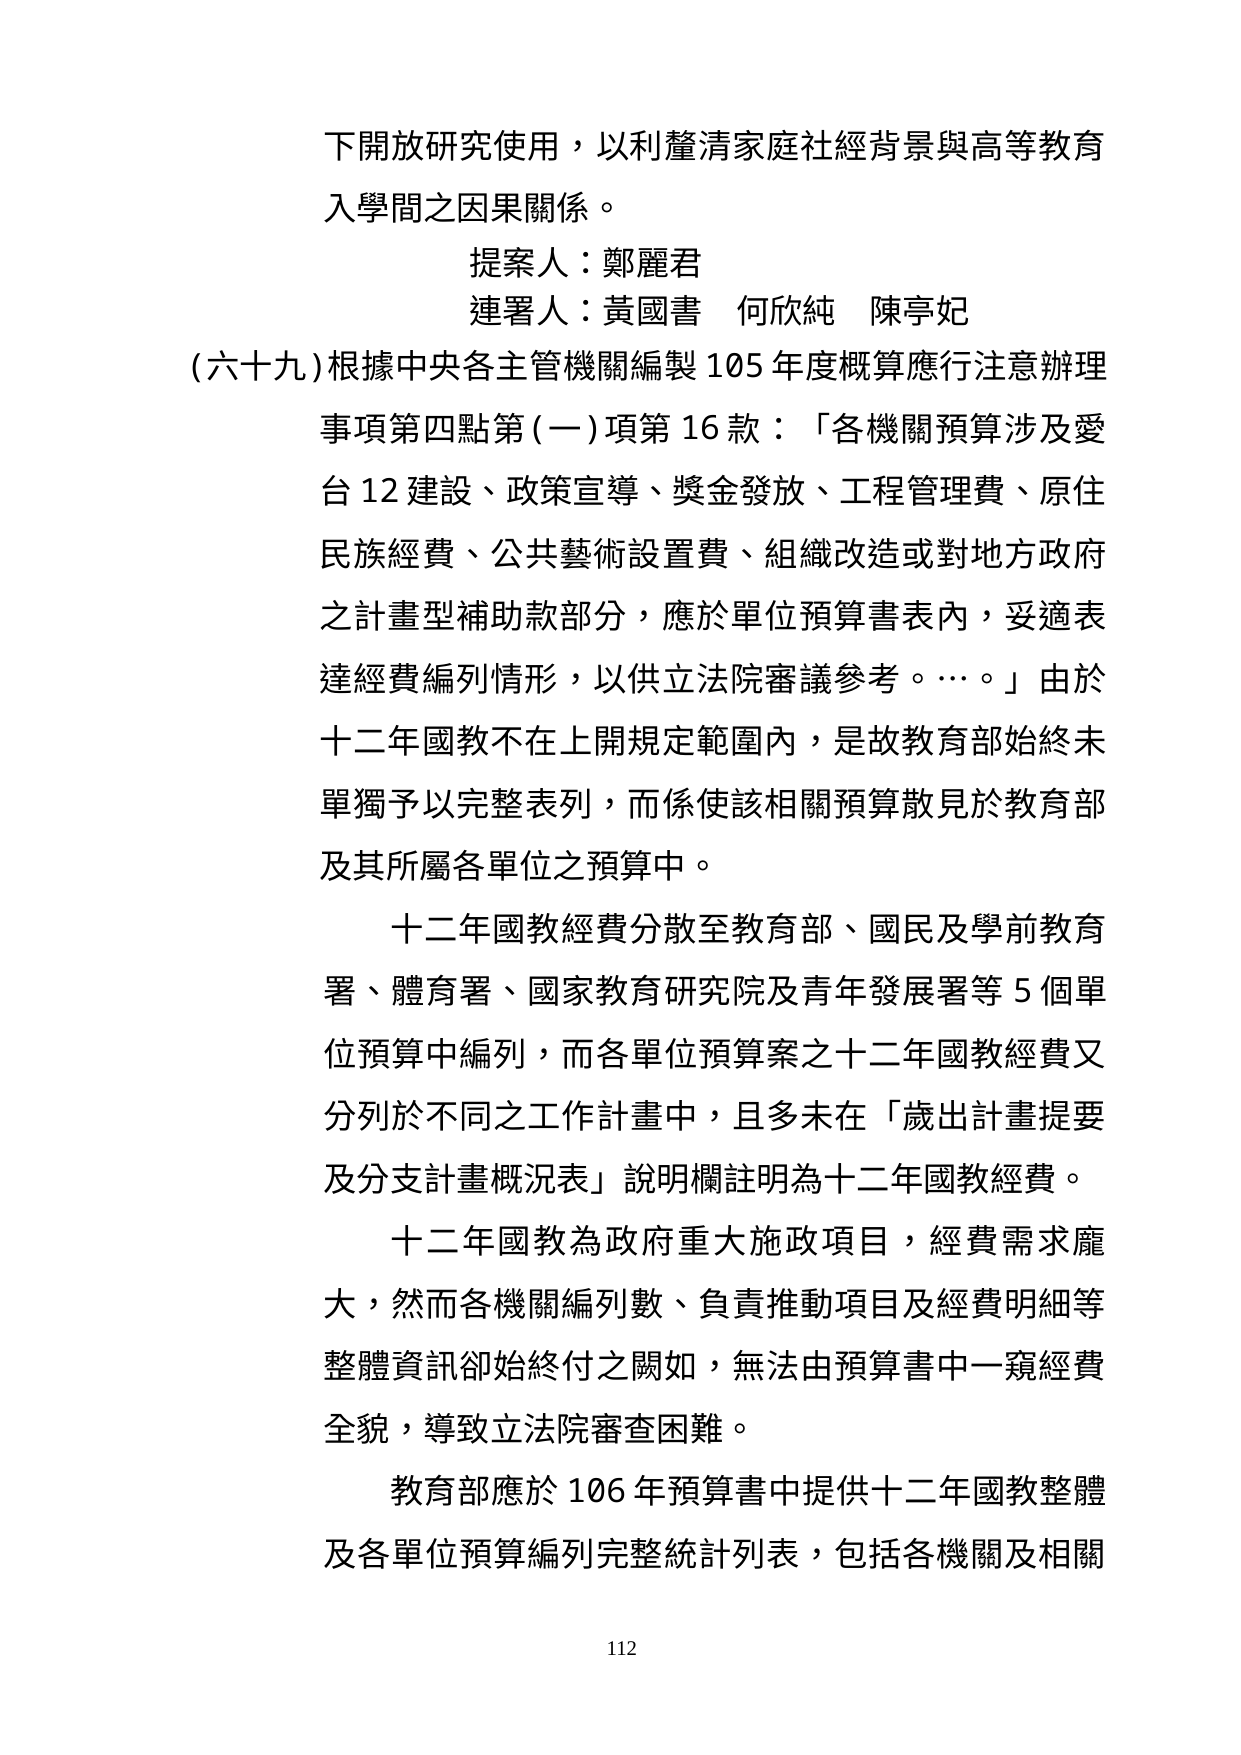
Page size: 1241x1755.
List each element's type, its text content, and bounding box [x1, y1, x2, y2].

text (六十九)根據中央各主管機關編製105年度概算應行注意辦理事項第四點第(一)項第16款：「各機關預算涉及愛台12建設、政策宣導、獎金發放、工程管理費、原住民族經費、公共藝術設置費、組織改造或對地方政府之計畫型補助款部分，應於單位預算書表內，妥適表達經費編列情形，以供立法院審議參考。…。」由於十二年國教不在上開規定範圍內，是故教育部始終未單獨予以完整表列，而係使該相關預算散見於教育部及其所屬各單位之預算中。 [186, 333, 1107, 896]
text 連署人：黃國書 何欣純 陳亭妃 [136, 285, 1107, 333]
text 下開放研究使用，以利釐清家庭社經背景與高等教育入學間之因果關係。 [323, 112, 1107, 237]
text 教育部應於106年預算書中提供十二年國教整體及各單位預算編列完整統計列表，包括各機關及相關 [323, 1458, 1107, 1583]
text 十二年國教經費分散至教育部、國民及學前教育署、體育署、國家教育研究院及青年發展署等5個單位預算中編列，而各單位預算案之十二年國教經費又分列於不同之工作計畫中，且多未在「歲出計畫提要及分支計畫概況表」說明欄註明為十二年國教經費。 [323, 896, 1107, 1208]
text 十二年國教為政府重大施政項目，經費需求龐大，然而各機關編列數、負責推動項目及經費明細等整體資訊卻始終付之闕如，無法由預算書中一窺經費全貌，導致立法院審查困難。 [323, 1208, 1107, 1458]
text 提案人：鄭麗君 [136, 237, 1107, 285]
